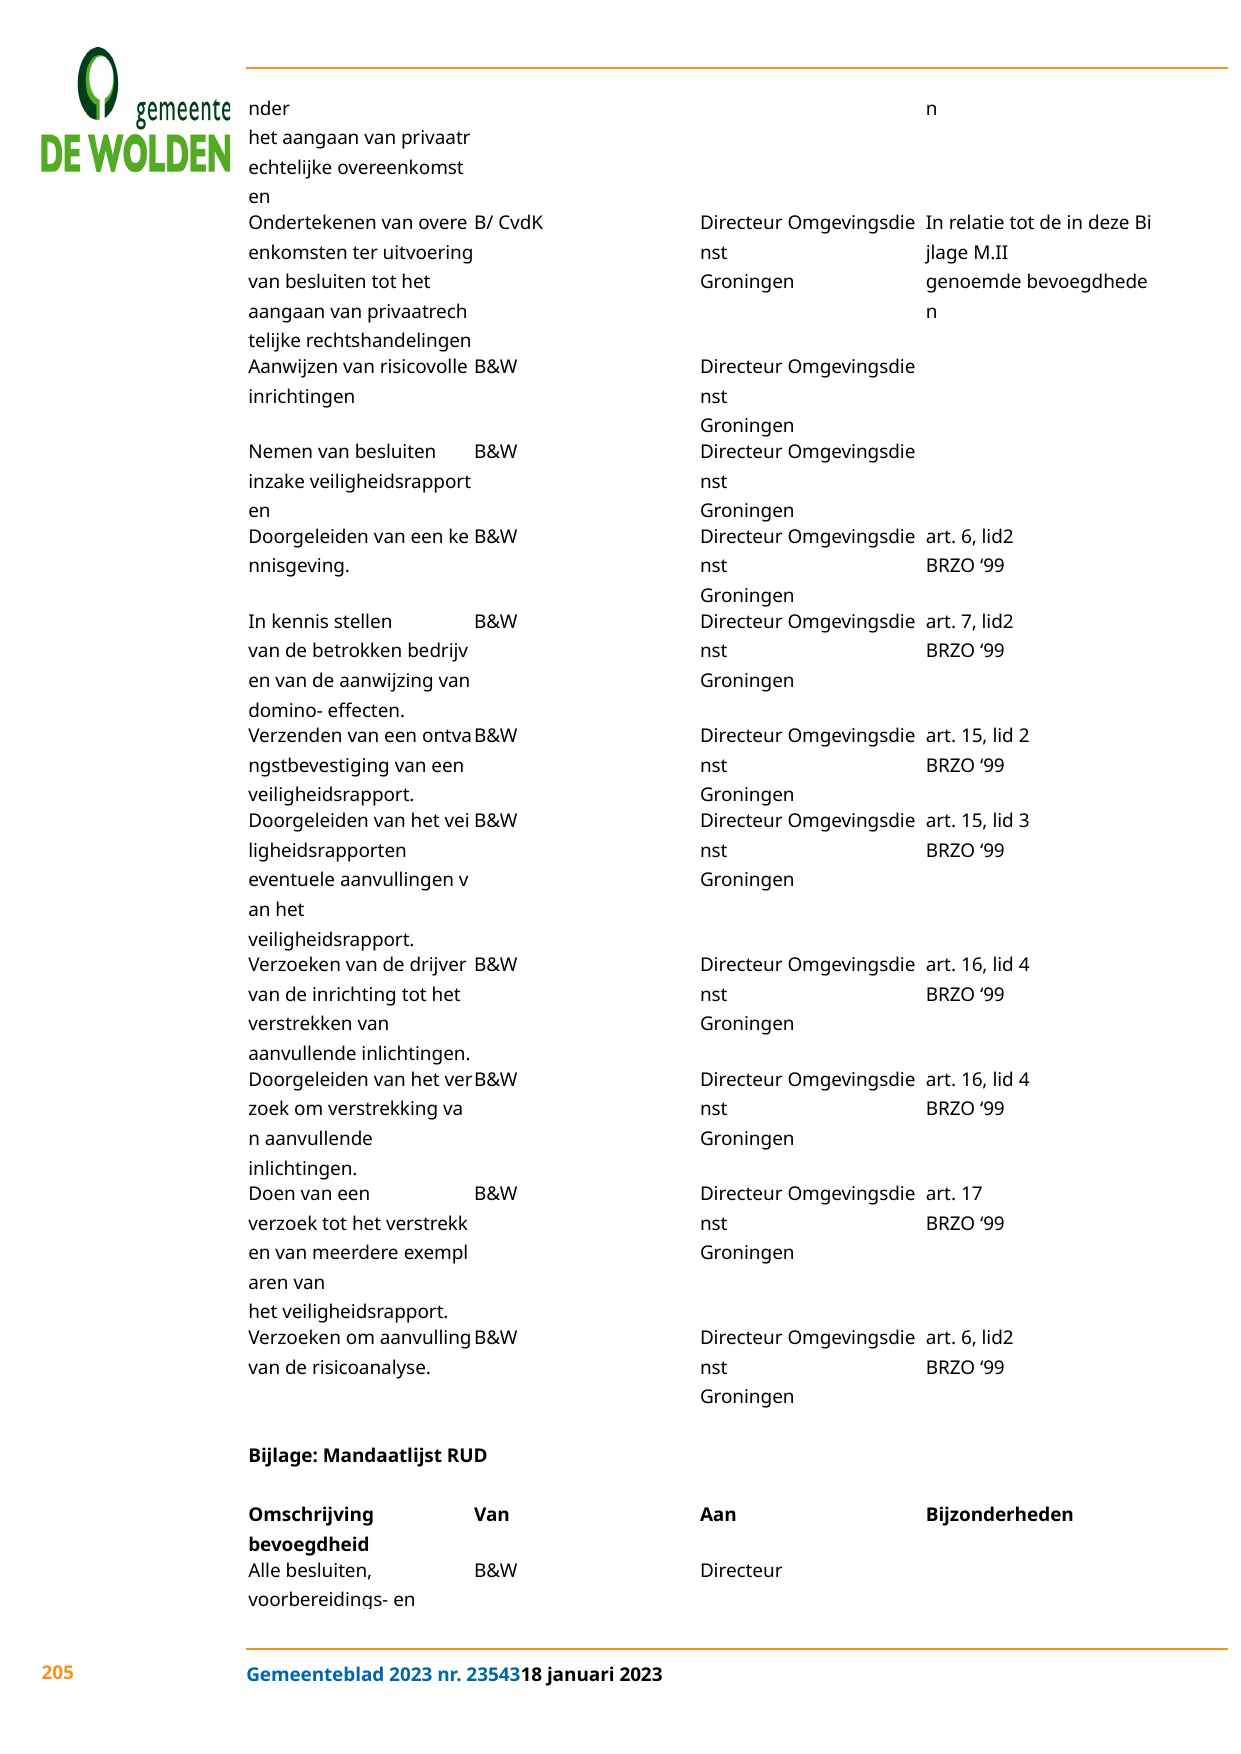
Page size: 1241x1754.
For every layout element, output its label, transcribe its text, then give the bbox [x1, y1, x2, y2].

table_cell [926, 438, 1152, 523]
table_cell B&W [474, 1557, 700, 1608]
table_cell In kennis stellen van de betrokken bedrijven van de aanwijzing van domino- effecten. [248, 608, 474, 722]
table_cell Directeur Omgevingsdienst Groningen [700, 523, 926, 608]
table_header Omschrijving bevoegdheid [248, 1501, 474, 1557]
table_cell art. 17 BRZO ‘99 [926, 1180, 1152, 1324]
table_header Van [474, 1501, 700, 1557]
table_cell art. 6, lid2 BRZO ‘99 [926, 1325, 1152, 1409]
table_cell Directeur Omgevingsdienst Groningen [700, 951, 926, 1066]
table_cell Directeur Omgevingsdienst Groningen [700, 209, 926, 353]
table_cell Verzoeken van de drijver van de inrichting tot het verstrekken van aanvullende inlichtingen. [248, 951, 474, 1066]
table_cell art. 16, lid 4 BRZO ‘99 [926, 951, 1152, 1066]
table_cell Directeur Omgevingsdienst Groningen [700, 1066, 926, 1180]
table_header Bijzonderheden [926, 1501, 1152, 1557]
table_cell Verzoeken om aanvulling van de risicoanalyse. [248, 1325, 474, 1409]
table_cell B&W [474, 723, 700, 807]
table_cell art. 15, lid 3 BRZO ‘99 [926, 808, 1152, 951]
table_cell art. 15, lid 2 BRZO ‘99 [926, 723, 1152, 807]
table_cell Doorgeleiden van het veiligheidsrapporten eventuele aanvullingen van het veiligheidsrapport. [248, 808, 474, 951]
table_cell Alle besluiten, voorbereidings- en [248, 1557, 474, 1608]
table_cell art. 16, lid 4 BRZO ‘99 [926, 1066, 1152, 1180]
table_cell Directeur Omgevingsdienst Groningen [700, 438, 926, 523]
table_cell Ondertekenen van overeenkomsten ter uitvoering van besluiten tot het aangaan van privaatrechtelijke rechtshandelingen [248, 209, 474, 353]
table_cell Directeur Omgevingsdienst Groningen [700, 608, 926, 722]
table_cell B&W [474, 1066, 700, 1180]
table_cell B&W [474, 951, 700, 1066]
table_cell B&W [474, 523, 700, 608]
picture [41, 47, 231, 172]
table_cell [474, 95, 700, 209]
table_cell nder het aangaan van privaatrechtelijke overeenkomsten [248, 95, 474, 209]
table_cell In relatie tot de in deze Bijlage M.II genoemde bevoegdheden [926, 209, 1152, 353]
table_cell [926, 353, 1152, 438]
table_cell B&W [474, 808, 700, 951]
table_header Aan [700, 1501, 926, 1557]
table_cell Directeur Omgevingsdienst Groningen [700, 1180, 926, 1324]
table_cell Doen van een verzoek tot het verstrekken van meerdere exemplaren van het veiligheidsrapport. [248, 1180, 474, 1324]
table_cell Aanwijzen van risicovolle inrichtingen [248, 353, 474, 438]
table_cell Directeur Omgevingsdienst Groningen [700, 808, 926, 951]
table_cell B&W [474, 1325, 700, 1409]
table_cell n [926, 95, 1152, 209]
table_cell art. 7, lid2 BRZO ‘99 [926, 608, 1152, 722]
text Bijlage: Mandaatlijst RUD [248, 1442, 1152, 1468]
table_cell Doorgeleiden van een kennisgeving. [248, 523, 474, 608]
table_cell Nemen van besluiten inzake veiligheidsrapporten [248, 438, 474, 523]
table_cell art. 6, lid2 BRZO ‘99 [926, 523, 1152, 608]
table_cell [700, 95, 926, 209]
table_cell B/ CvdK [474, 209, 700, 353]
table_cell B&W [474, 353, 700, 438]
table_cell B&W [474, 1180, 700, 1324]
table_cell Verzenden van een ontvangstbevestiging van een veiligheidsrapport. [248, 723, 474, 807]
table_cell Doorgeleiden van het verzoek om verstrekking van aanvullende inlichtingen. [248, 1066, 474, 1180]
table_cell [926, 1557, 1152, 1608]
table_cell B&W [474, 438, 700, 523]
table_cell B&W [474, 608, 700, 722]
table_cell Directeur [700, 1557, 926, 1608]
table_cell Directeur Omgevingsdienst Groningen [700, 723, 926, 807]
table_cell Directeur Omgevingsdienst Groningen [700, 353, 926, 438]
table_cell Directeur Omgevingsdienst Groningen [700, 1325, 926, 1409]
